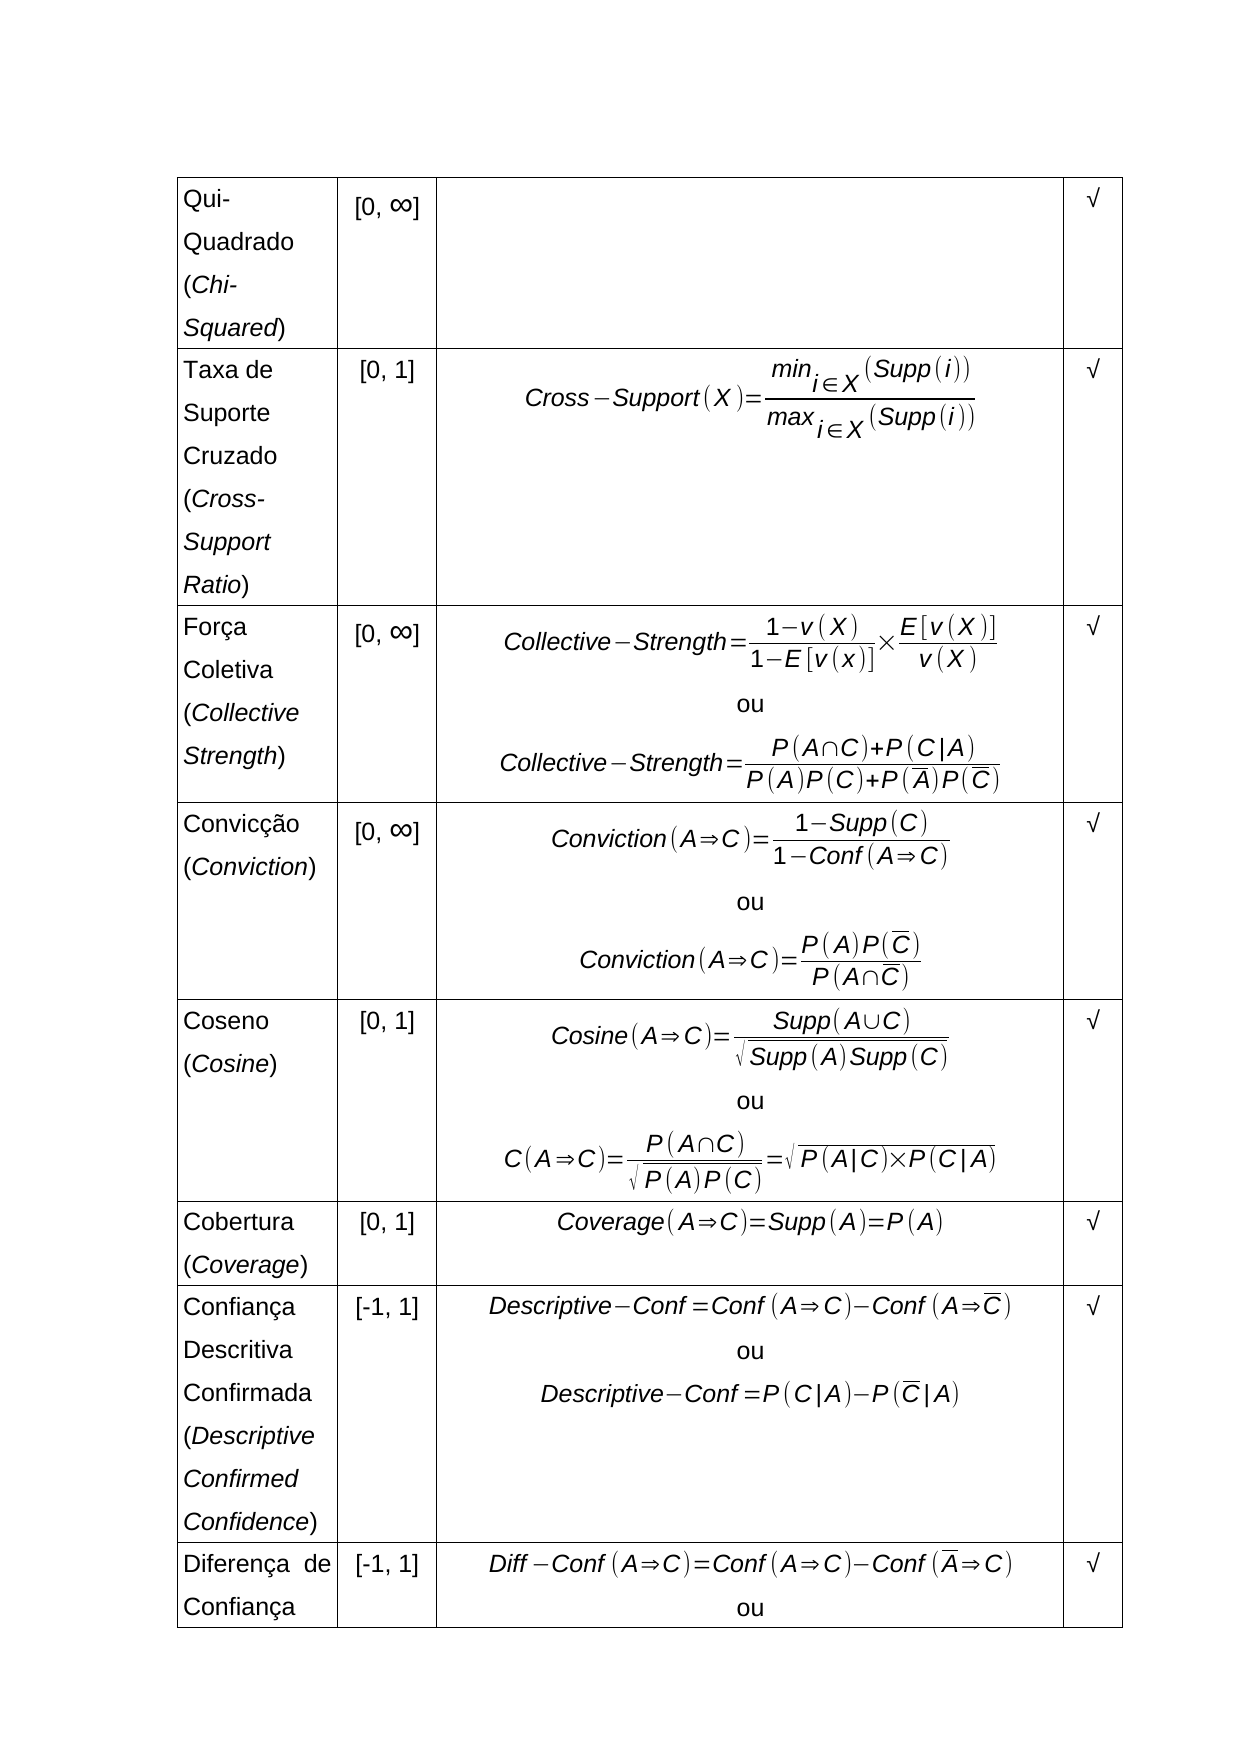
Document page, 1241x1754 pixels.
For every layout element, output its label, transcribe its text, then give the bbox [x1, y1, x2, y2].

table_cell √ [1064, 178, 1122, 348]
table_cell ou [437, 1286, 1063, 1542]
table_cell ou [437, 803, 1063, 999]
table_cell [437, 1202, 1063, 1285]
table_cell √ [1064, 606, 1122, 802]
table_cell Cobertura (Coverage) [178, 1202, 337, 1285]
table_cell √ [1064, 349, 1122, 605]
table_cell Qui-Quadrado (Chi-Squared) [178, 178, 337, 348]
table_cell √ [1064, 1286, 1122, 1542]
table_cell √ [1064, 803, 1122, 999]
table_cell Taxa de Suporte Cruzado (Cross- Support Ratio) [178, 349, 337, 605]
table_cell √ [1064, 1000, 1122, 1201]
table_cell [0, ∞] [338, 606, 436, 802]
table_cell √ [1064, 1202, 1122, 1285]
table_cell ou [437, 1543, 1063, 1627]
table_cell Coseno (Cosine) [178, 1000, 337, 1201]
table_cell Força Coletiva (Collective Strength) [178, 606, 337, 802]
table_cell [-1, 1] [338, 1543, 436, 1627]
table_cell Diferença de Confiança [178, 1543, 337, 1627]
table_cell [437, 349, 1063, 605]
table_cell [0, 1] [338, 349, 436, 605]
table_cell [0, ∞] [338, 178, 436, 348]
table_cell [-1, 1] [338, 1286, 436, 1542]
table_cell ou [437, 606, 1063, 802]
table_cell √ [1064, 1543, 1122, 1627]
table_cell [437, 178, 1063, 348]
table_cell Convicção (Conviction) [178, 803, 337, 999]
table_cell [0, 1] [338, 1202, 436, 1285]
table_cell [0, 1] [338, 1000, 436, 1201]
table_cell Confiança Descritiva Confirmada (Descriptive Confirmed Confidence) [178, 1286, 337, 1542]
table_cell ou [437, 1000, 1063, 1201]
table_cell [0, ∞] [338, 803, 436, 999]
